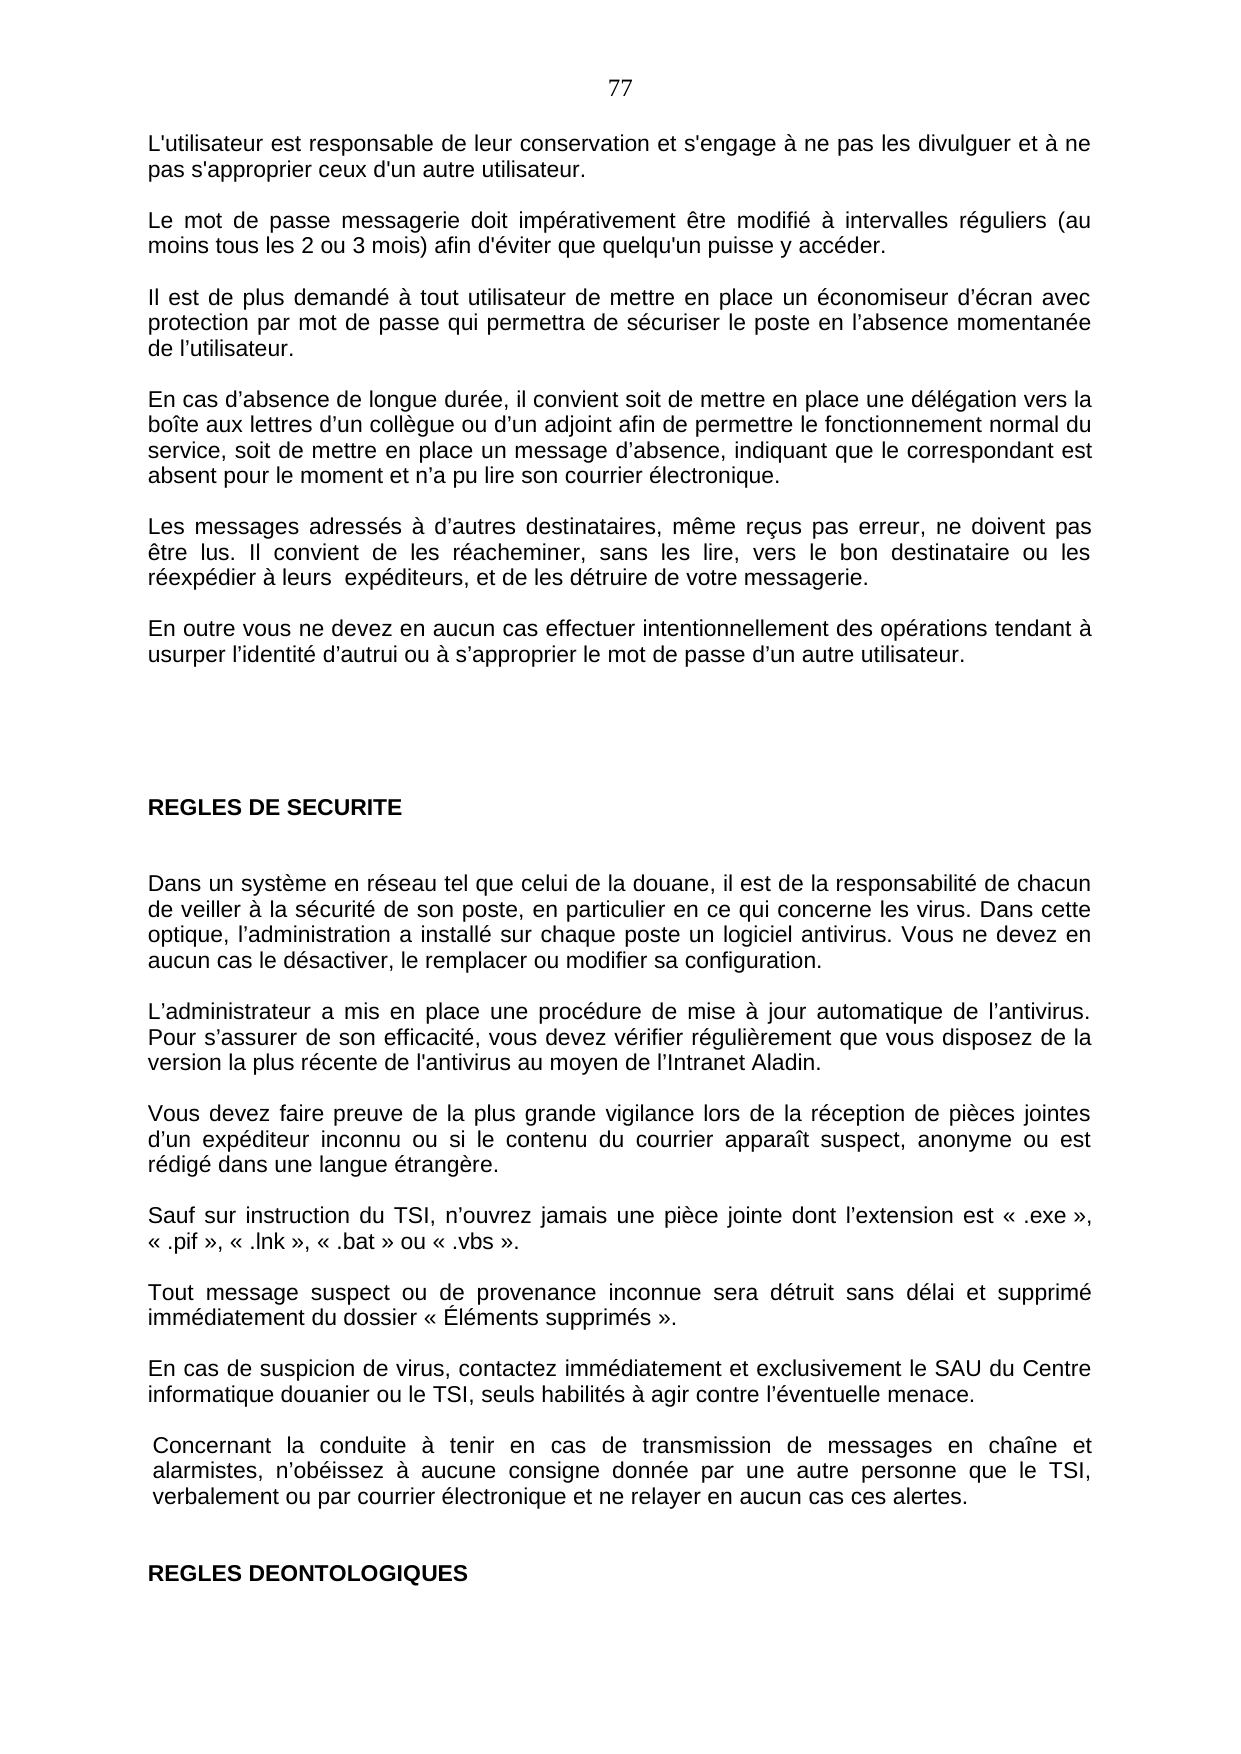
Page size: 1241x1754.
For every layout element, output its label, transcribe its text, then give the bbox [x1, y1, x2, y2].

text Dans un système en réseau tel que celui de la douane, il est de la responsabilité de chacun de veiller à la sécurité de son poste, en particulier en ce qui concerne les virus. Dans cette optique, l’administration a installé sur chaque poste un logiciel antivirus. Vous ne devez en aucun cas le désactiver, le remplacer ou modifier sa configuration. [148, 871, 1092, 973]
text Les messages adressés à d’autres destinataires, même reçus pas erreur, ne doivent pas être lus. Il convient de les réacheminer, sans les lire, vers le bon destinataire ou les réexpédier à leurs expéditeurs, et de les détruire de votre messagerie. [148, 514, 1092, 590]
text REGLES DE SECURITE [148, 794, 1092, 820]
text L’administrateur a mis en place une procédure de mise à jour automatique de l’antivirus. Pour s’assurer de son efficacité, vous devez vérifier régulièrement que vous disposez de la version la plus récente de l'antivirus au moyen de l’Intranet Aladin. [148, 999, 1092, 1075]
text En cas de suspicion de virus, contactez immédiatement et exclusivement le SAU du Centre informatique douanier ou le TSI, seuls habilités à agir contre l’éventuelle menace. [148, 1356, 1092, 1407]
text Vous devez faire preuve de la plus grande vigilance lors de la réception de pièces jointes d’un expéditeur inconnu ou si le contenu du courrier apparaît suspect, anonyme ou est rédigé dans une langue étrangère. [148, 1101, 1092, 1177]
text Le mot de passe messagerie doit impérativement être modifié à intervalles réguliers (au moins tous les 2 ou 3 mois) afin d'éviter que quelqu'un puisse y accéder. [148, 208, 1092, 259]
text Il est de plus demandé à tout utilisateur de mettre en place un économiseur d’écran avec protection par mot de passe qui permettra de sécuriser le poste en l’absence momentanée de l’utilisateur. [148, 284, 1092, 361]
text Sauf sur instruction du TSI, n’ouvrez jamais une pièce jointe dont l’extension est « .exe », « .pif », « .lnk », « .bat » ou « .vbs ». [148, 1203, 1092, 1254]
text REGLES DEONTOLOGIQUES [148, 1560, 1092, 1586]
text En outre vous ne devez en aucun cas effectuer intentionnellement des opérations tendant à usurper l’identité d’autrui ou à s’approprier le mot de passe d’un autre utilisateur. [148, 616, 1092, 667]
text Concernant la conduite à tenir en cas de transmission de messages en chaîne et alarmistes, n’obéissez à aucune consigne donnée par une autre personne que le TSI, verbalement ou par courrier électronique et ne relayer en aucun cas ces alertes. [152, 1433, 1092, 1509]
text En cas d’absence de longue durée, il convient soit de mettre en place une délégation vers la boîte aux lettres d’un collègue ou d’un adjoint afin de permettre le fonctionnement normal du service, soit de mettre en place un message d’absence, indiquant que le correspondant est absent pour le moment et n’a pu lire son courrier électronique. [148, 386, 1092, 488]
text Tout message suspect ou de provenance inconnue sera détruit sans délai et supprimé immédiatement du dossier « Éléments supprimés ». [148, 1279, 1092, 1331]
text L'utilisateur est responsable de leur conservation et s'engage à ne pas les divulguer et à ne pas s'approprier ceux d'un autre utilisateur. [148, 131, 1092, 182]
